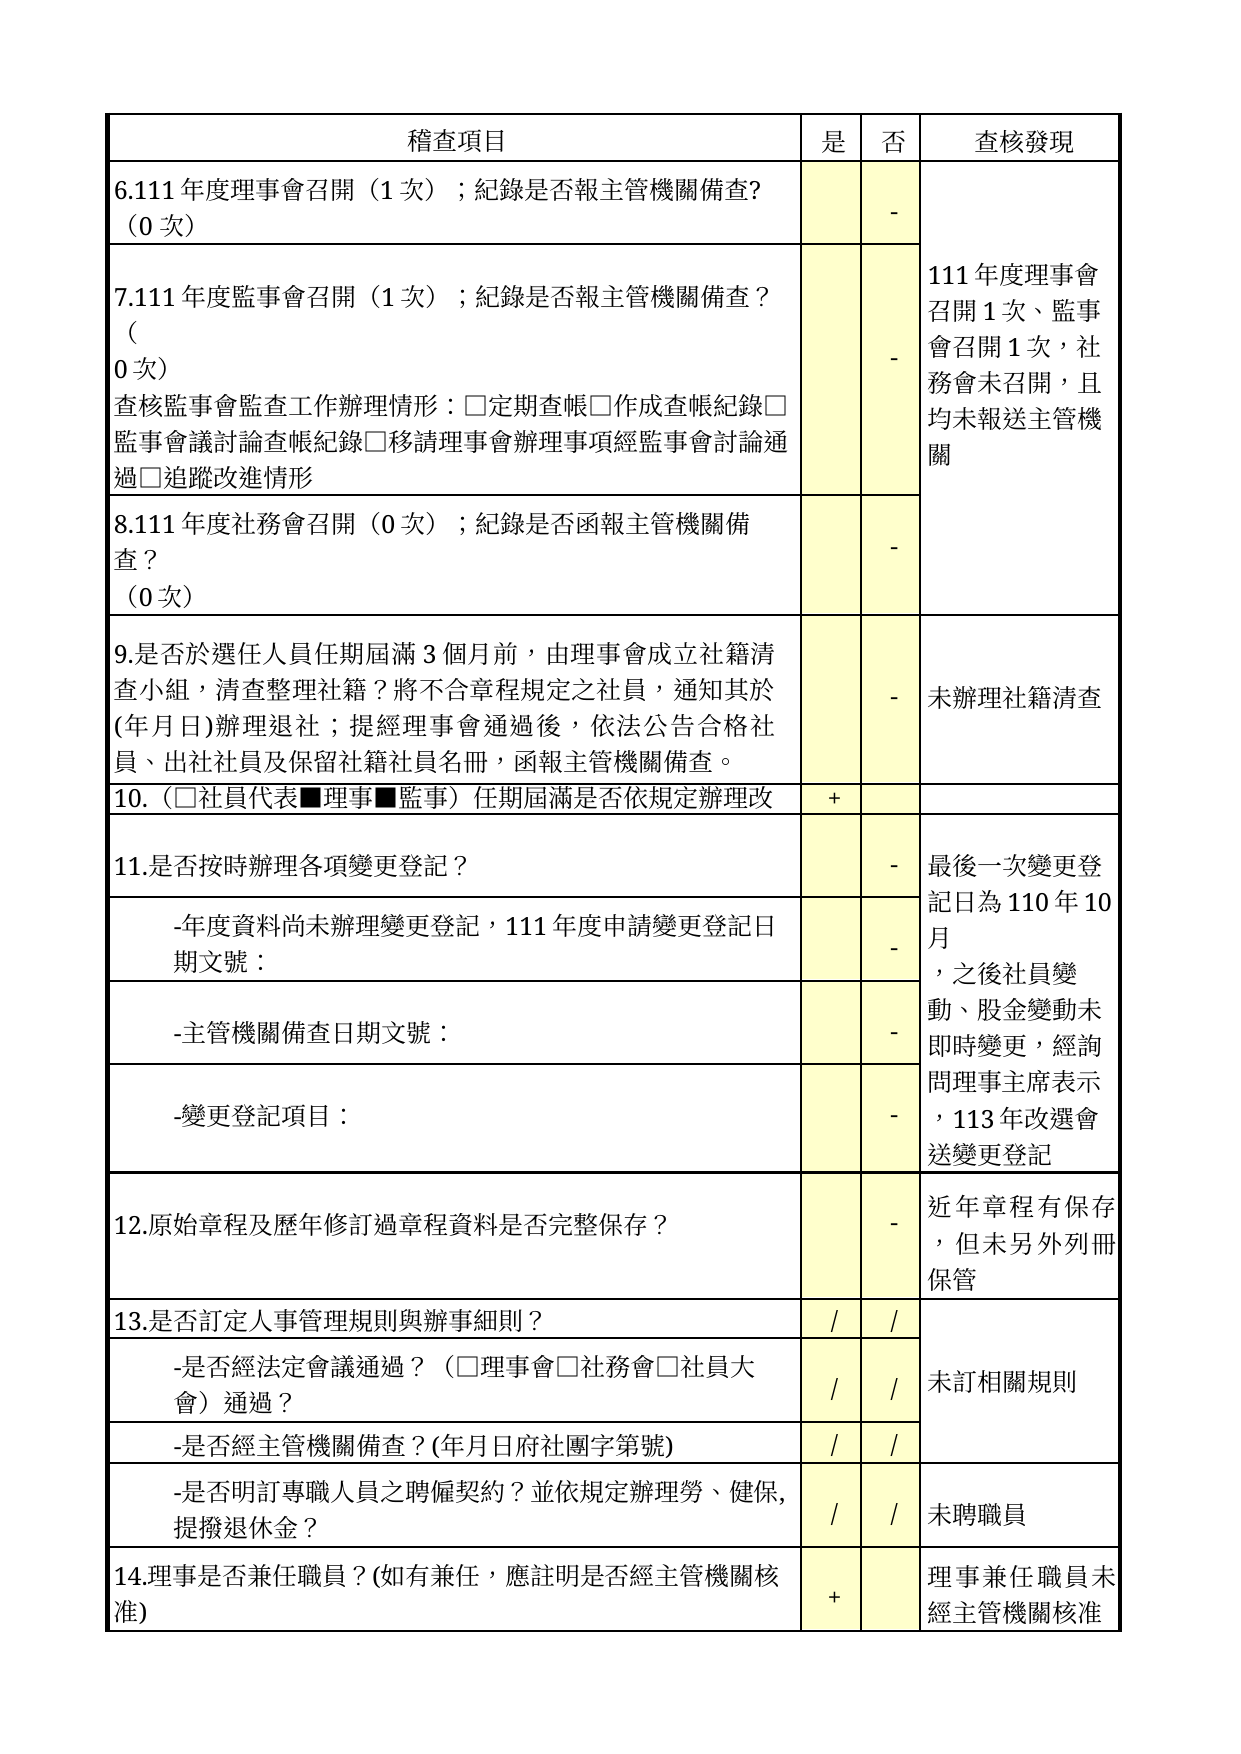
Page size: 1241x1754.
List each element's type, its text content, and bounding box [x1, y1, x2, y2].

table_cell [802, 815, 860, 896]
table_cell [802, 162, 860, 243]
table_cell / [802, 1339, 860, 1421]
table_cell - [862, 815, 919, 896]
table_cell 11.是否按時辦理各項變更登記？ [110, 815, 800, 896]
table_cell / [862, 1464, 919, 1546]
table_cell [802, 1065, 860, 1171]
table_cell -主管機關備查日期文號： [110, 982, 800, 1063]
table_cell 未訂相關規則 [921, 1300, 1118, 1462]
table_cell -是否經法定會議通過？（□理事會□社務會□社員大會）通過？ [110, 1339, 800, 1421]
table_cell [802, 982, 860, 1063]
table_header 查核發現 [921, 115, 1118, 159]
table_cell 10.（□社員代表■理事■監事）任期屆滿是否依規定辦理改 [110, 785, 800, 813]
table_cell - [862, 982, 919, 1063]
table_cell [802, 898, 860, 979]
table_cell - [862, 1065, 919, 1171]
table_cell / [802, 1423, 860, 1462]
table_cell 近年章程有保存 ，但未另外列冊保管 [921, 1174, 1118, 1297]
table_cell 未辦理社籍清查 [921, 616, 1118, 782]
table_cell -是否經主管機關備查？(年月日府社團字第號) [110, 1423, 800, 1462]
table_cell - [862, 245, 919, 494]
table_cell / [802, 1464, 860, 1546]
table_header 否 [862, 115, 919, 159]
table_cell - [862, 1174, 919, 1297]
table_cell 理事兼任職員未經主管機關核准 [921, 1548, 1118, 1629]
table_header 是 [802, 115, 860, 159]
table_cell [802, 496, 860, 613]
table_cell 未聘職員 [921, 1464, 1118, 1546]
table_cell 12.原始章程及歷年修訂過章程資料是否完整保存？ [110, 1174, 800, 1297]
table_cell 8.111年度社務會召開（0次）；紀錄是否函報主管機關備查？ （0次） [110, 496, 800, 613]
table_cell 最後一次變更登記日為110年10月 ，之後社員變 動、股金變動未即時變更，經詢問理事主席表示 ，113年改選會送變更登記 [921, 815, 1118, 1171]
table_cell [802, 1174, 860, 1297]
table_cell / [862, 1423, 919, 1462]
table_cell + [802, 1548, 860, 1629]
table_cell - [862, 162, 919, 243]
table_cell -年度資料尚未辦理變更登記，111年度申請變更登記日期文號： [110, 898, 800, 979]
table_cell 111年度理事會召開1次、監事會召開1次，社務會未召開，且均未報送主管機關 [921, 162, 1118, 613]
table_cell 7.111年度監事會召開（1次）；紀錄是否報主管機關備查？（ 0次） 查核監事會監查工作辦理情形：□定期查帳□作成查帳紀錄□ 監事會議討論查帳紀錄□移請理事會辦理事項經監事會討論通過□追蹤改進情形 [110, 245, 800, 494]
table_cell - [862, 496, 919, 613]
table_cell -是否明訂專職人員之聘僱契約？並依規定辦理勞、健保, 提撥退休金？ [110, 1464, 800, 1546]
table_cell 14.理事是否兼任職員？(如有兼任，應註明是否經主管機關核准) [110, 1548, 800, 1629]
table_cell + [802, 785, 860, 813]
table_cell / [862, 1339, 919, 1421]
table_cell [862, 1548, 919, 1629]
table_cell [921, 785, 1118, 813]
table_cell / [862, 1300, 919, 1337]
table_cell [802, 245, 860, 494]
table_cell - [862, 898, 919, 979]
table_cell 13.是否訂定人事管理規則與辦事細則？ [110, 1300, 800, 1337]
table_cell / [802, 1300, 860, 1337]
table_header 稽查項目 [110, 115, 800, 159]
table_cell [802, 616, 860, 782]
table_cell 9.是否於選任人員任期屆滿3個月前，由理事會成立社籍清查小組，清查整理社籍？將不合章程規定之社員，通知其於(年月日)辦理退社；提經理事會通過後，依法公告合格社員、出社社員及保留社籍社員名冊，函報主管機關備查。 [110, 616, 800, 782]
table_cell [862, 785, 919, 813]
table_cell 6.111年度理事會召開（1次）；紀錄是否報主管機關備查?（0 次） [110, 162, 800, 243]
table_cell - [862, 616, 919, 782]
table_cell -變更登記項目： [110, 1065, 800, 1171]
